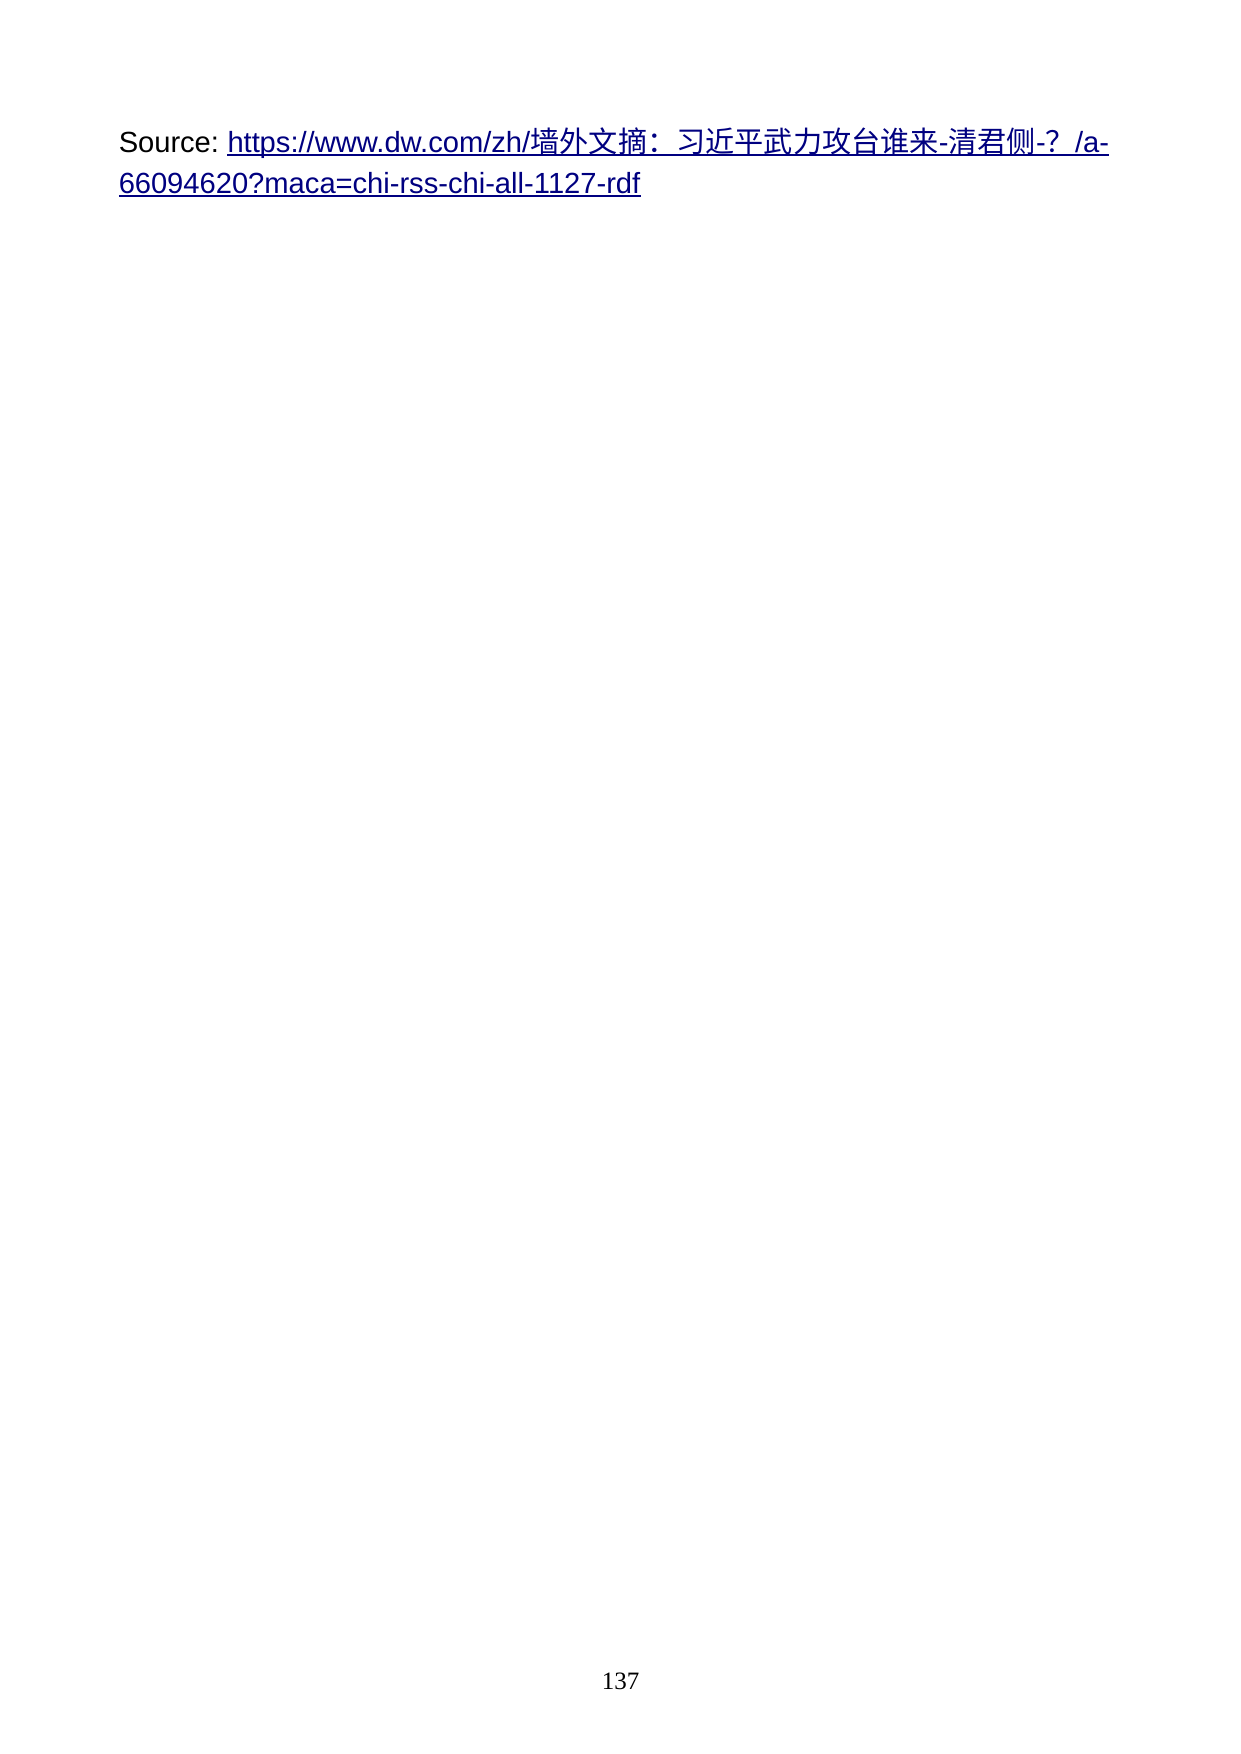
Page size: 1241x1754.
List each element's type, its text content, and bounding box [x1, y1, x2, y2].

text Source: https://www.dw.com/zh/墙外文摘：习近平武力攻台谁来-清君侧-？/a-66094620?maca=chi-rss-chi-all-1127-rdf [118, 118, 1122, 199]
